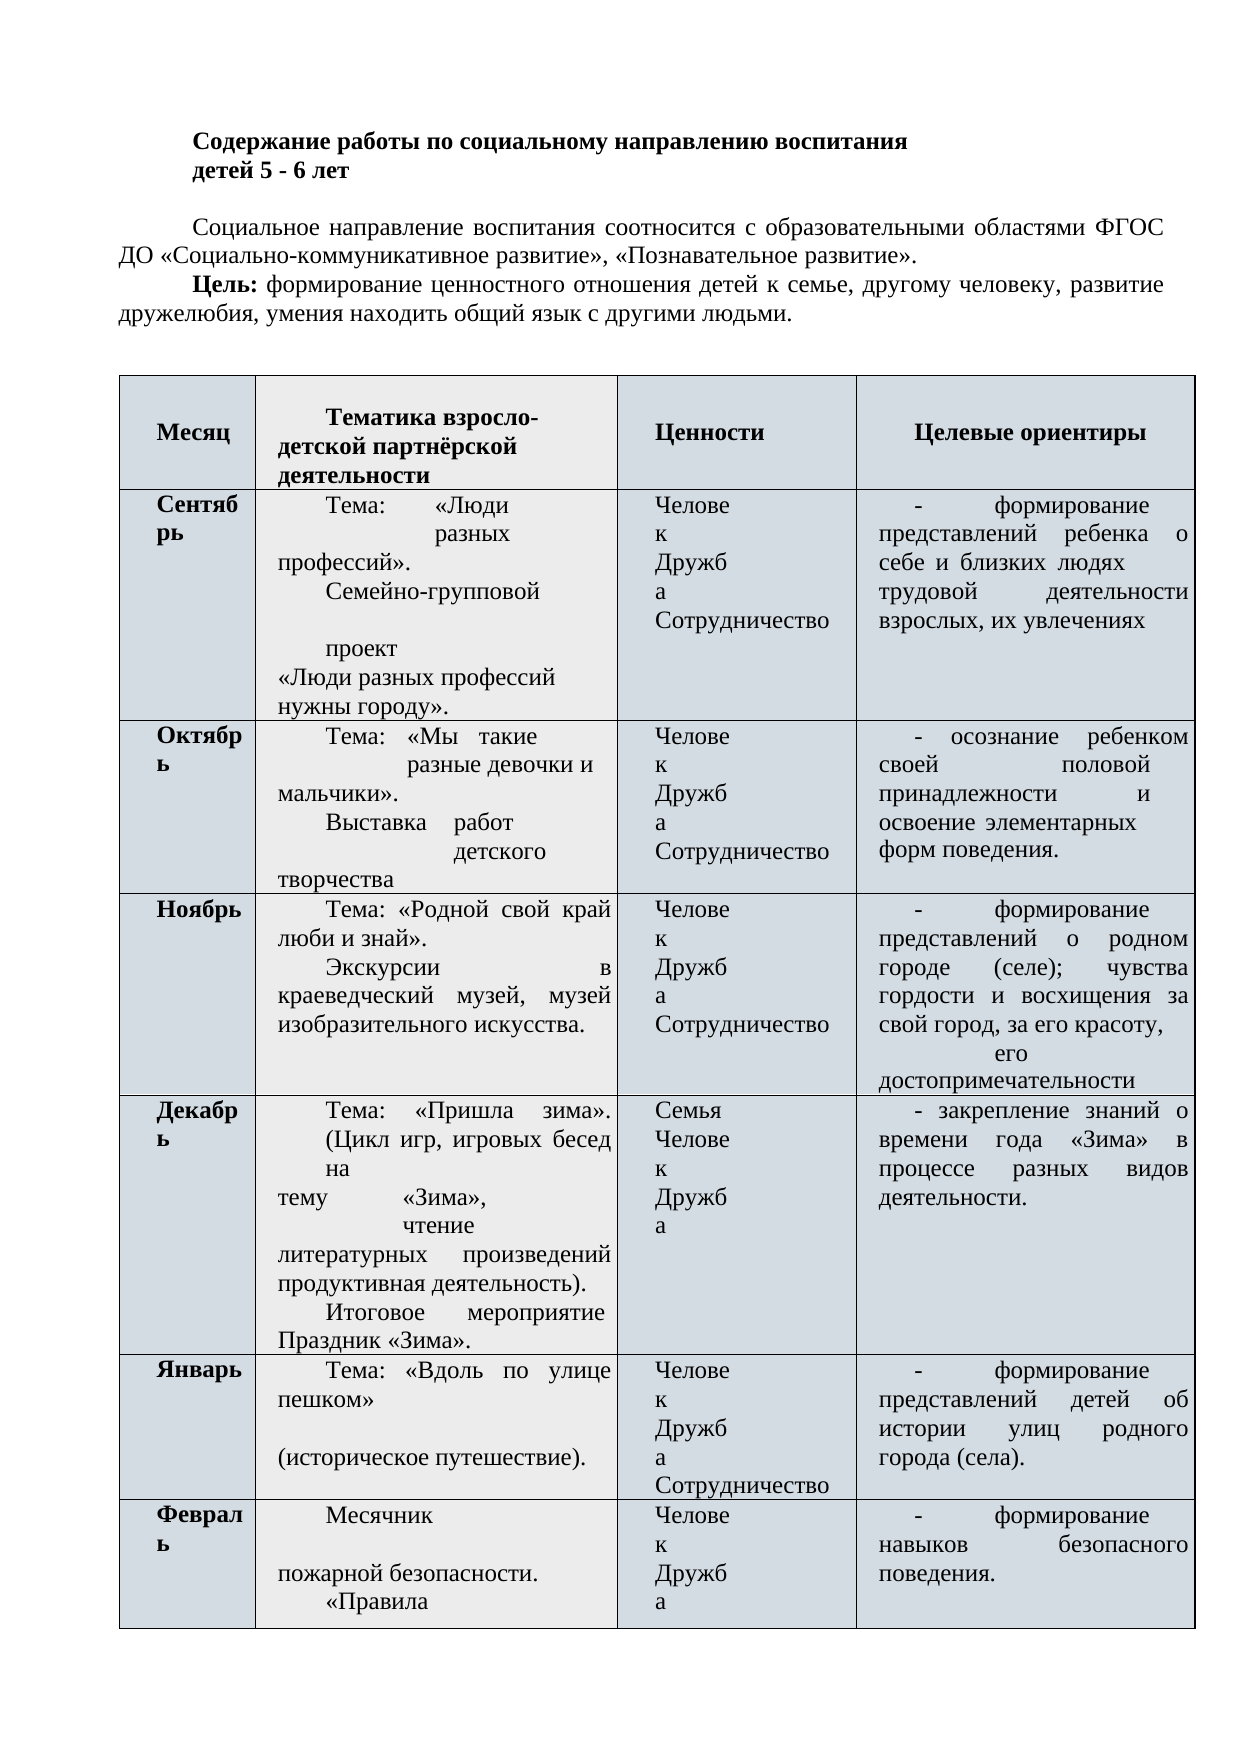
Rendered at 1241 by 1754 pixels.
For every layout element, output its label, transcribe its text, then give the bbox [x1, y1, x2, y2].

table_cell - закрепление знаний о времени года «Зима» в процессе разных видов деятельности. [857, 1096, 1194, 1354]
table_cell Человек Дружба Сотрудничество [618, 1355, 856, 1499]
table_cell Январь [120, 1355, 255, 1499]
table_cell Сентябрь [120, 490, 255, 720]
table_cell Декабрь [120, 1096, 255, 1354]
table_header Целевые ориентиры [857, 376, 1194, 489]
table_cell Человек Дружба Сотрудничество [618, 721, 856, 893]
table_cell Тема: «Вдоль по улице пешком» (историческое путешествие). [256, 1355, 617, 1499]
table_cell Октябрь [120, 721, 255, 893]
table_cell Тема: «Мы такие разные девочки и мальчики». Выставка работ детского творчества [256, 721, 617, 893]
text Цель: формирование ценностного отношения детей к семье, другому человеку, развитие дружелюбия, умения находить общий язык с другими людьми. [118, 269, 1205, 327]
table_cell - осознание ребенком своей половой принадлежности и освоение элементарных форм поведения. [857, 721, 1194, 893]
table_cell Тема: «Родной свой край люби и знай». Экскурсии в краеведческий музей, музей изобразительного искусства. [256, 894, 617, 1094]
table_cell Человек Дружба Сотрудничество [618, 894, 856, 1094]
table_cell Тема: «Пришла зима». (Цикл игр, игровых бесед на тему «Зима», чтение литературных произведений продуктивная деятельность). Итоговое мероприятие Праздник «Зима». [256, 1096, 617, 1354]
text Социальное направление воспитания соотносится с образовательными областями ФГОС ДО «Социально-коммуникативное развитие», «Познавательное развитие». [118, 212, 1166, 269]
table_cell - формирование представлений ребенка о себе и близких людях трудовой деятельности взрослых, их увлечениях [857, 490, 1194, 720]
table_cell Ноябрь [120, 894, 255, 1094]
table_cell Месячник пожарной безопасности. «Правила [256, 1500, 617, 1628]
table_cell - формирование представлений о родном городе (селе); чувства гордости и восхищения за свой город, за его красоту, его достопримечательности [857, 894, 1194, 1094]
subtitle Содержание работы по социальному направлению воспитания детей 5 - 6 лет [192, 126, 910, 183]
table_header Ценности [618, 376, 856, 489]
table_cell Семья Человек Дружба [618, 1096, 856, 1354]
table_cell Человек Дружба [618, 1500, 856, 1628]
table_cell - формирование представлений детей об истории улиц родного города (села). [857, 1355, 1194, 1499]
table_cell Человек Дружба Сотрудничество [618, 490, 856, 720]
table_cell - формирование навыков безопасного поведения. [857, 1500, 1194, 1628]
table_cell Тема: «Люди разных профессий». Семейно-групповой проект «Люди разных профессий нужны городу». [256, 490, 617, 720]
table_header Месяц [120, 376, 255, 489]
table_header Тематика взросло-детской партнёрской деятельности [256, 376, 617, 489]
table_cell Февраль [120, 1500, 255, 1628]
